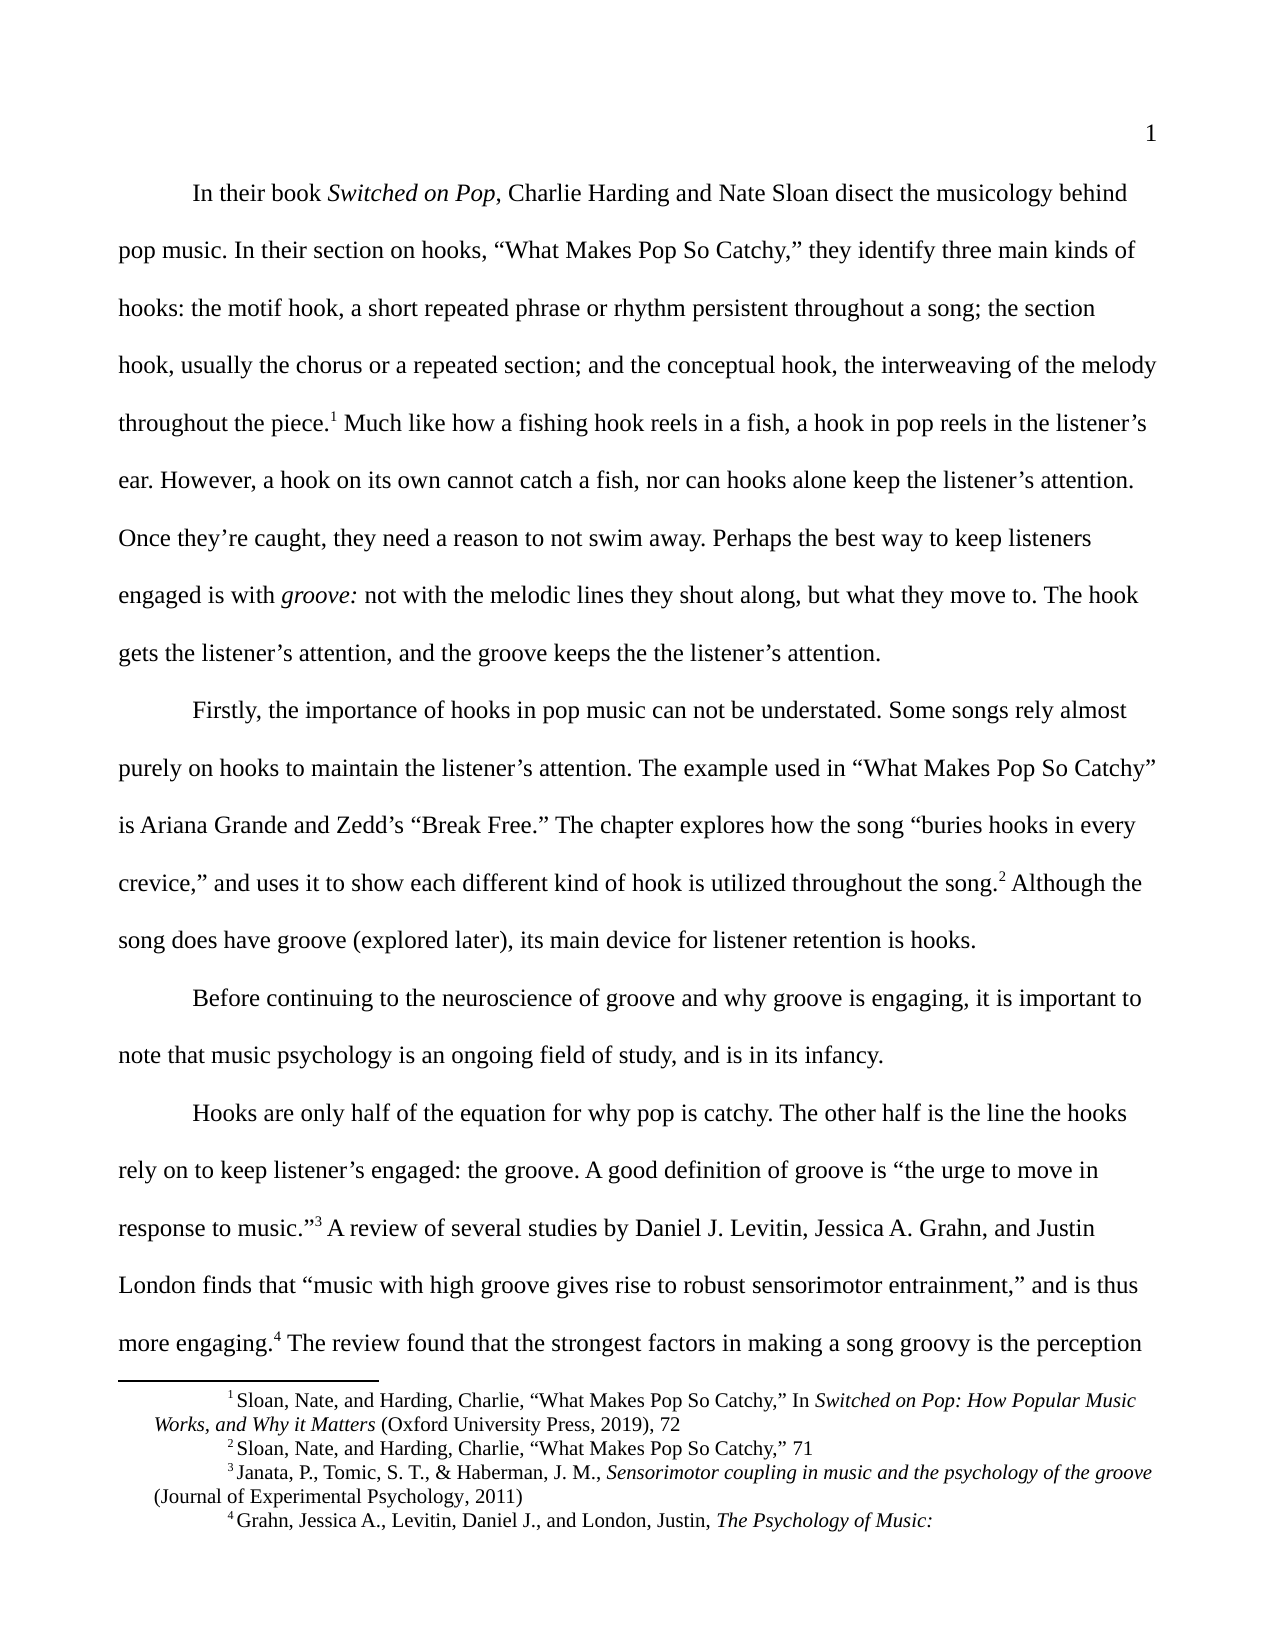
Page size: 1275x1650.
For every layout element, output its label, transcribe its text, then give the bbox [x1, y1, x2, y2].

text In their book Switched on Pop, Charlie Harding and Nate Sloan disect the musicology behind pop music. In their section on hooks, “What Makes Pop So Catchy,” they identify three main kinds of hooks: the motif hook, a short repeated phrase or rhythm persistent throughout a song; the section hook, usually the chorus or a repeated section; and the conceptual hook, the interweaving of the melody throughout the piece. Much like how a fishing hook reels in a fish, a hook in pop reels in the listener’s ear. However, a hook on its own cannot catch a fish, nor can hooks alone keep the listener’s attention. Once they’re caught, they need a reason to not swim away. Perhaps the best way to keep listeners engaged is with groove: not with the melodic lines they shout along, but what they move to. The hook gets the listener’s attention, and the groove keeps the the listener’s attention. [118, 178, 1157, 667]
text Grahn, Jessica A., Levitin, Daniel J., and London, Justin, The Psychology of Music: [118, 1508, 1157, 1532]
text Sloan, Nate, and Harding, Charlie, “What Makes Pop So Catchy,” In Switched on Pop: How Popular Music Works, and Why it Matters (Oxford University Press, 2019), 72 [118, 1387, 1157, 1436]
text Firstly, the importance of hooks in pop music can not be understated. Some songs rely almost purely on hooks to maintain the listener’s attention. The example used in “What Makes Pop So Catchy” is Ariana Grande and Zedd’s “Break Free.” The chapter explores how the song “buries hooks in every crevice,” and uses it to show each different kind of hook is utilized throughout the song. Although the song does have groove (explored later), its main device for listener retention is hooks. [118, 696, 1157, 954]
text Hooks are only half of the equation for why pop is catchy. The other half is the line the hooks rely on to keep listener’s engaged: the groove. A good definition of groove is “the urge to move in response to music.” A review of several studies by Daniel J. Levitin, Jessica A. Grahn, and Justin London finds that “music with high groove gives rise to robust sensorimotor entrainment,” and is thus more engaging. The review found that the strongest factors in making a song groovy is the perception [118, 1098, 1157, 1357]
text Janata, P., Tomic, S. T., & Haberman, J. M., Sensorimotor coupling in music and the psychology of the groove (Journal of Experimental Psychology, 2011) [118, 1460, 1157, 1508]
text Before continuing to the neuroscience of groove and why groove is engaging, it is important to note that music psychology is an ongoing field of study, and is in its infancy. [118, 983, 1157, 1069]
text Sloan, Nate, and Harding, Charlie, “What Makes Pop So Catchy,” 71 [118, 1436, 1157, 1460]
